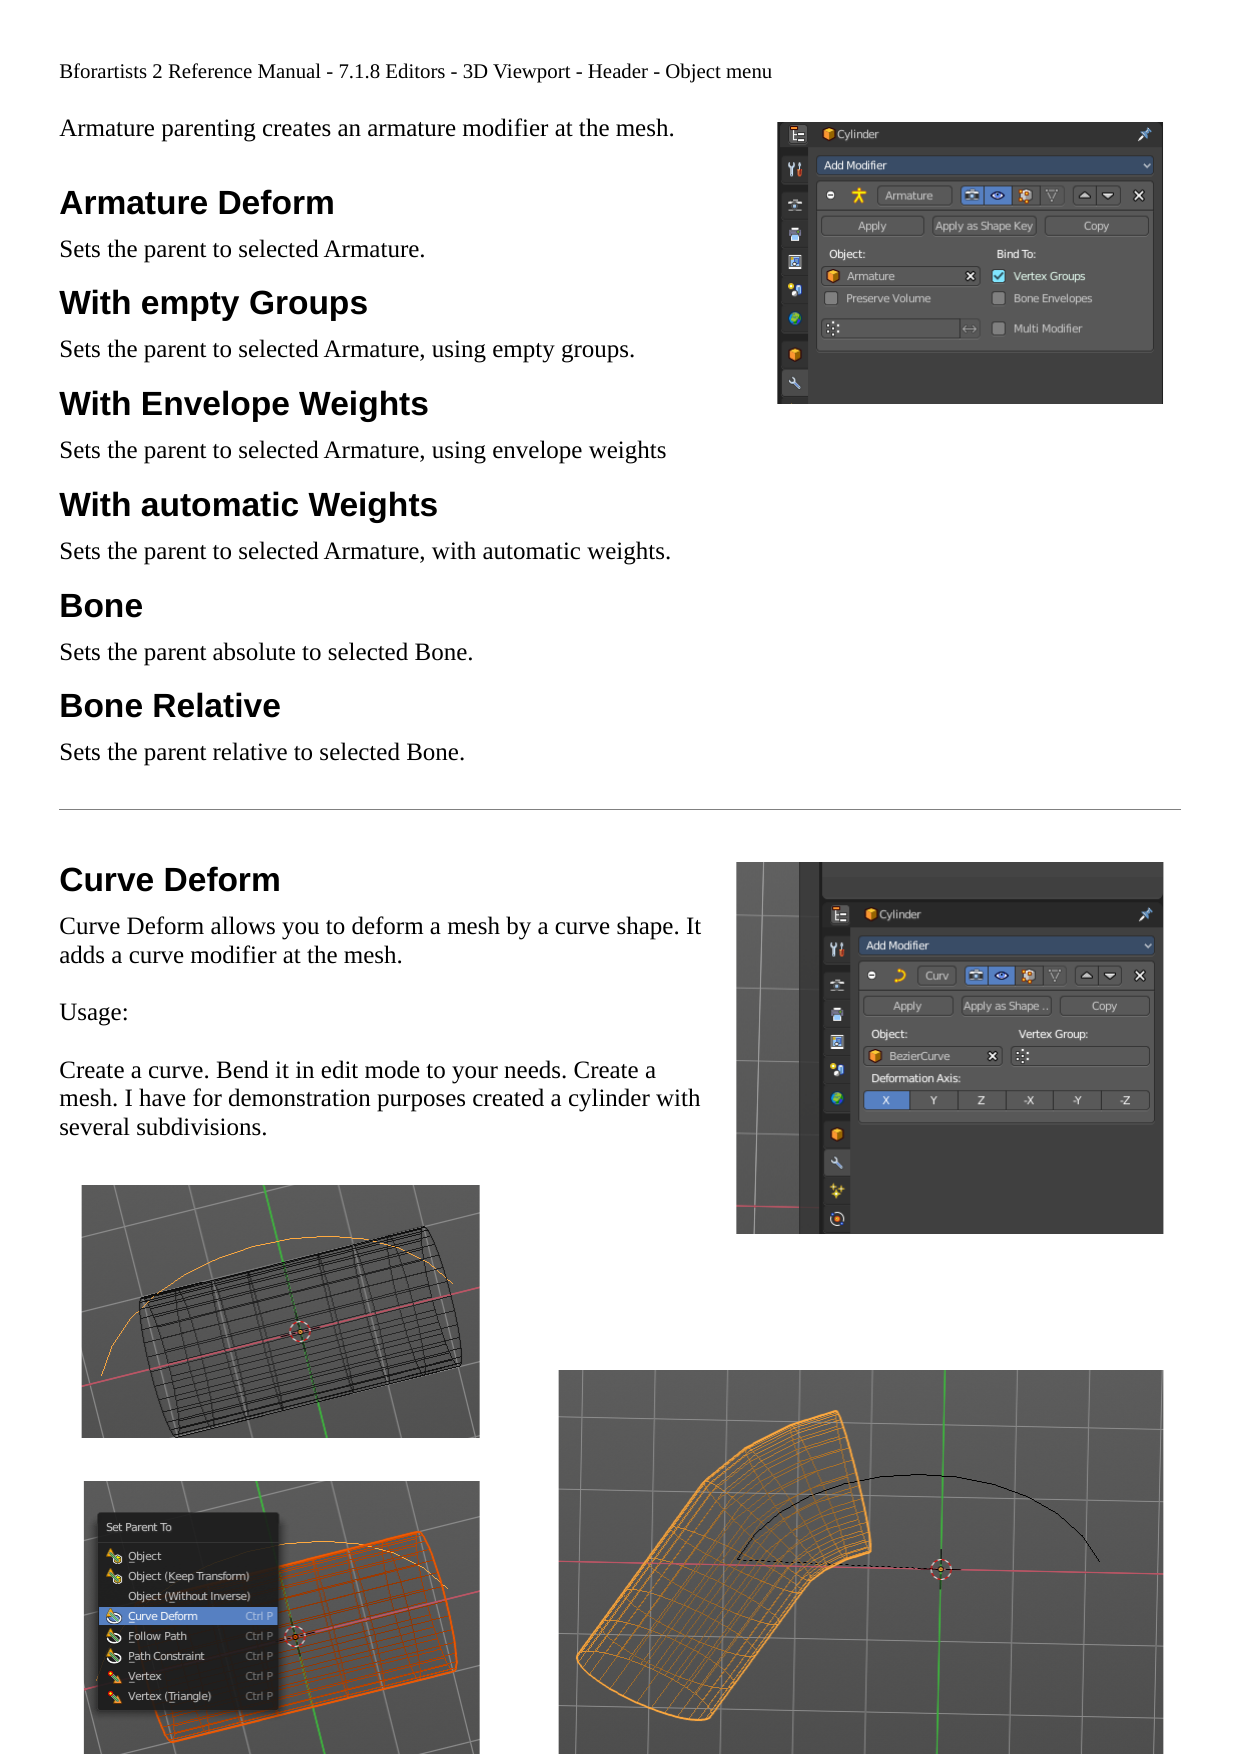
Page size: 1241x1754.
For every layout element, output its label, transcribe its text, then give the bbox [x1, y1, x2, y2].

picture [558, 1370, 1164, 1754]
picture [777, 122, 1164, 404]
text Sets the parent to selected Armature. [59, 234, 777, 262]
subtitle Curve Deform [59, 860, 1181, 898]
text Usage: [59, 997, 736, 1026]
subtitle With empty Groups [59, 283, 777, 322]
picture [81, 1185, 480, 1438]
text Sets the parent to selected Armature, using empty groups. [59, 334, 777, 363]
text Sets the parent relative to selected Bone. [59, 737, 1181, 766]
subtitle [1164, 182, 1181, 221]
text Armature parenting creates an armature modifier at the mesh. [59, 113, 1181, 141]
text [1164, 997, 1181, 1026]
subtitle Bone [59, 585, 1181, 624]
subtitle Bone Relative [59, 686, 1181, 725]
picture [736, 862, 1164, 1234]
text Sets the parent to selected Armature, using envelope weights [59, 435, 1181, 464]
text Sets the parent absolute to selected Bone. [59, 637, 1181, 665]
subtitle [1164, 283, 1181, 322]
text Sets the parent to selected Armature, with automatic weights. [59, 536, 1181, 564]
text Curve Deform allows you to deform a mesh by a curve shape. It adds a curve modifier at the mesh. [59, 911, 736, 968]
subtitle Armature Deform [59, 182, 777, 221]
subtitle With automatic Weights [59, 485, 1181, 523]
picture [83, 1481, 480, 1754]
subtitle With Envelope Weights [59, 384, 1181, 423]
text Create a curve. Bend it in edit mode to your needs. Create a mesh. I have for demonstration purposes created a cylinder with several subdivisions. [59, 1055, 736, 1141]
